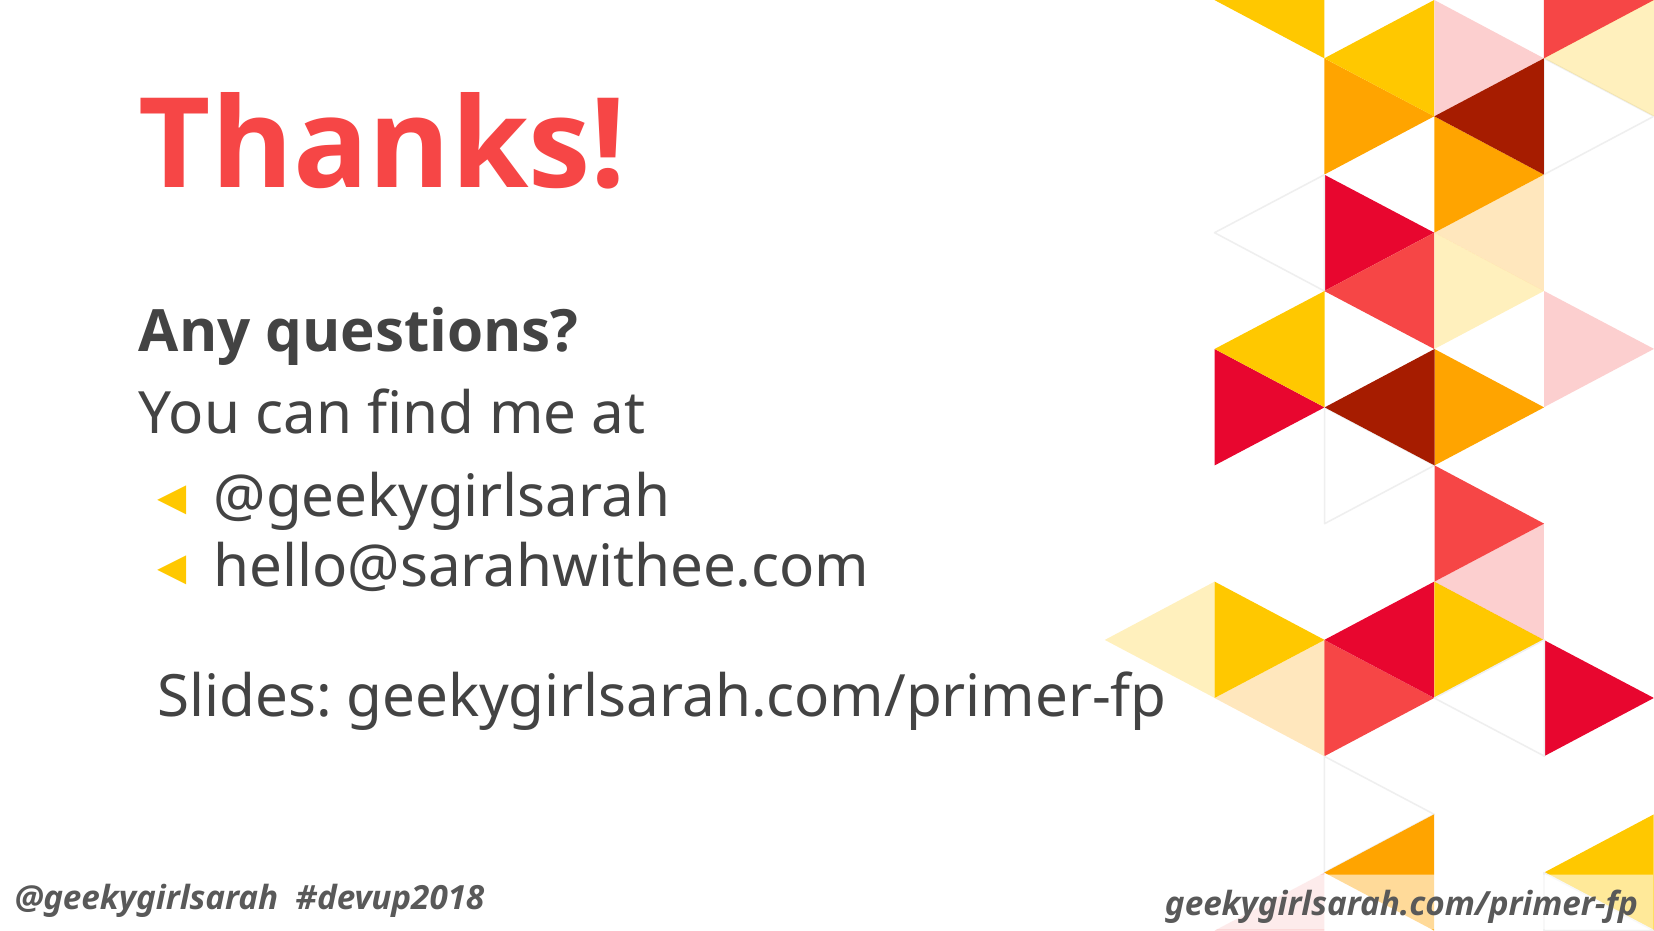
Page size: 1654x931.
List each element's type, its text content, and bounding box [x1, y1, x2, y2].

title Thanks! [124, 55, 840, 228]
subtitle Any questions? You can find me at @geekygirlsarah hello@sarahwithee.com Slides: geekygirlsarah.com/primer-fp [124, 277, 1366, 745]
